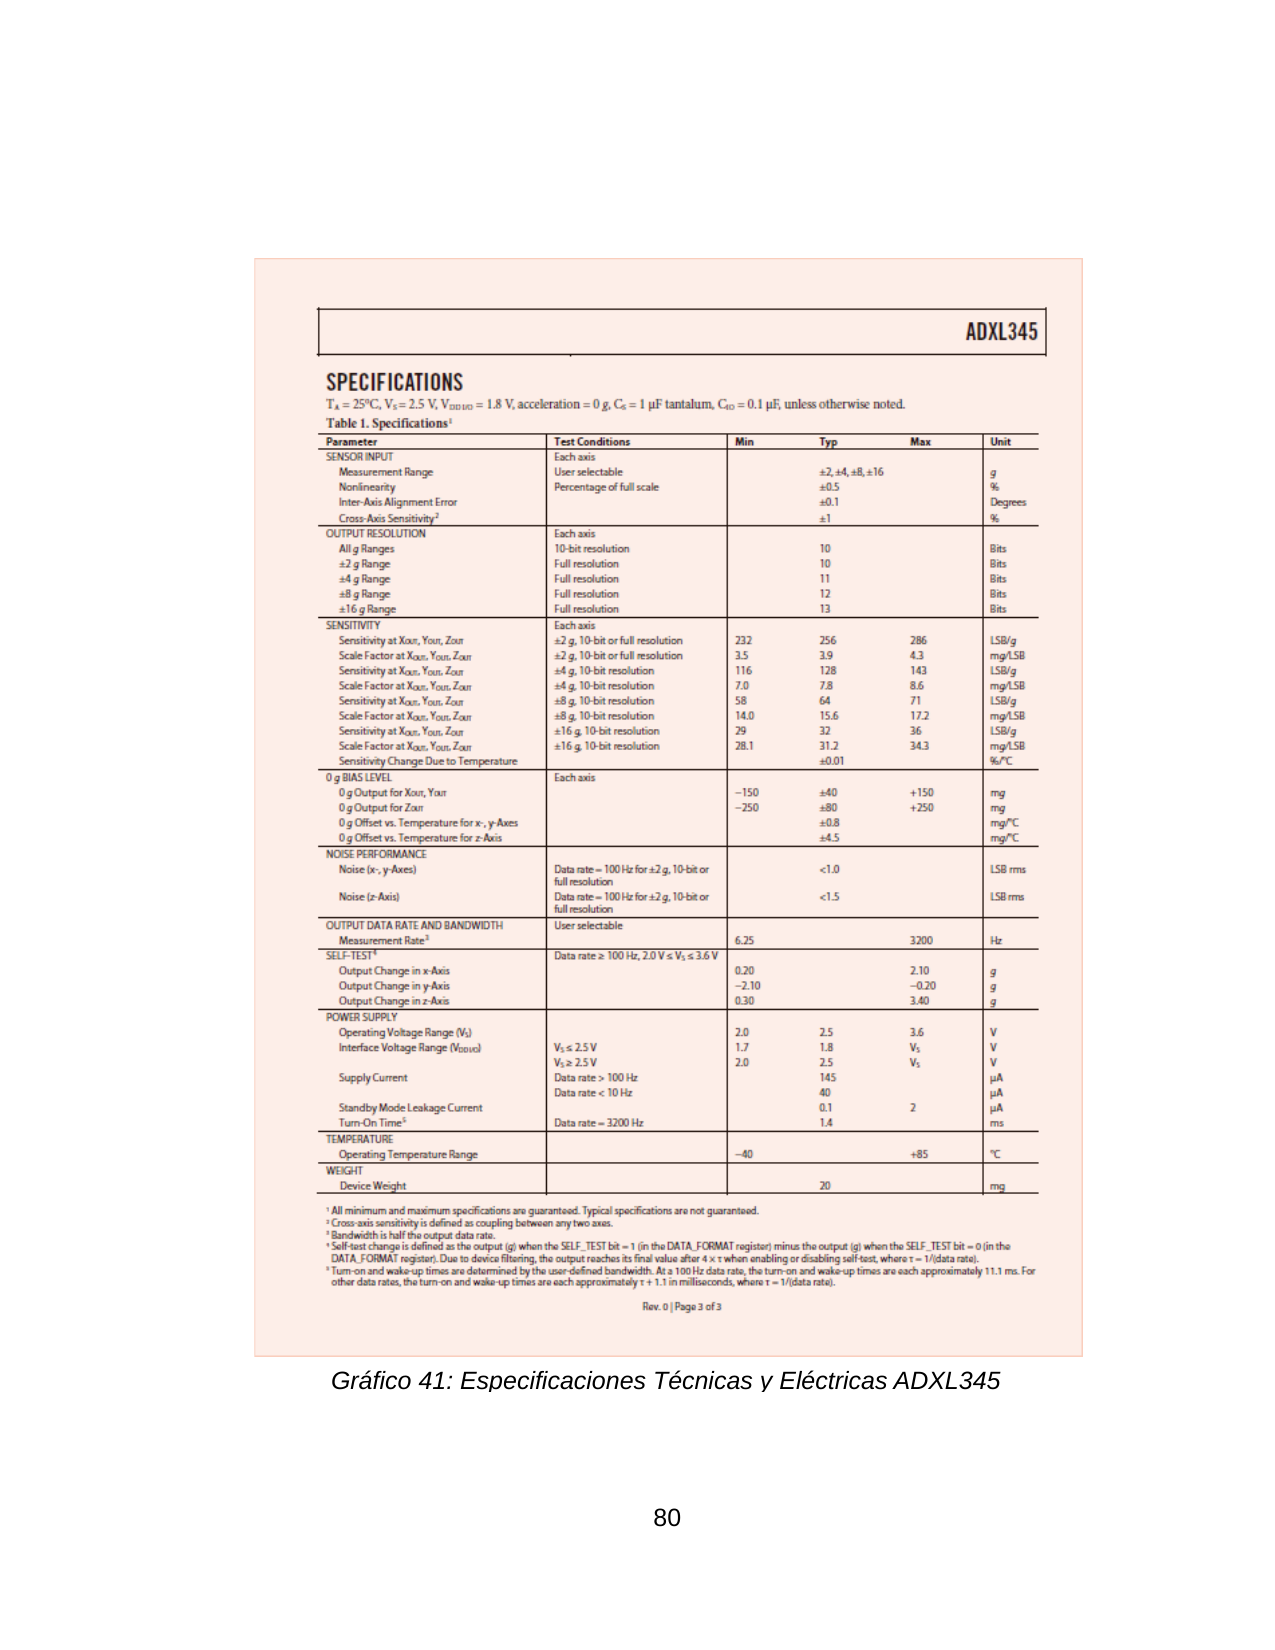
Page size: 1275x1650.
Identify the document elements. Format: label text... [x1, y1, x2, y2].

text Gráfico 41: Especificaciones Técnicas y Eléctricas ADXL345 [238, 1366, 1096, 1391]
picture [254, 258, 1083, 1357]
